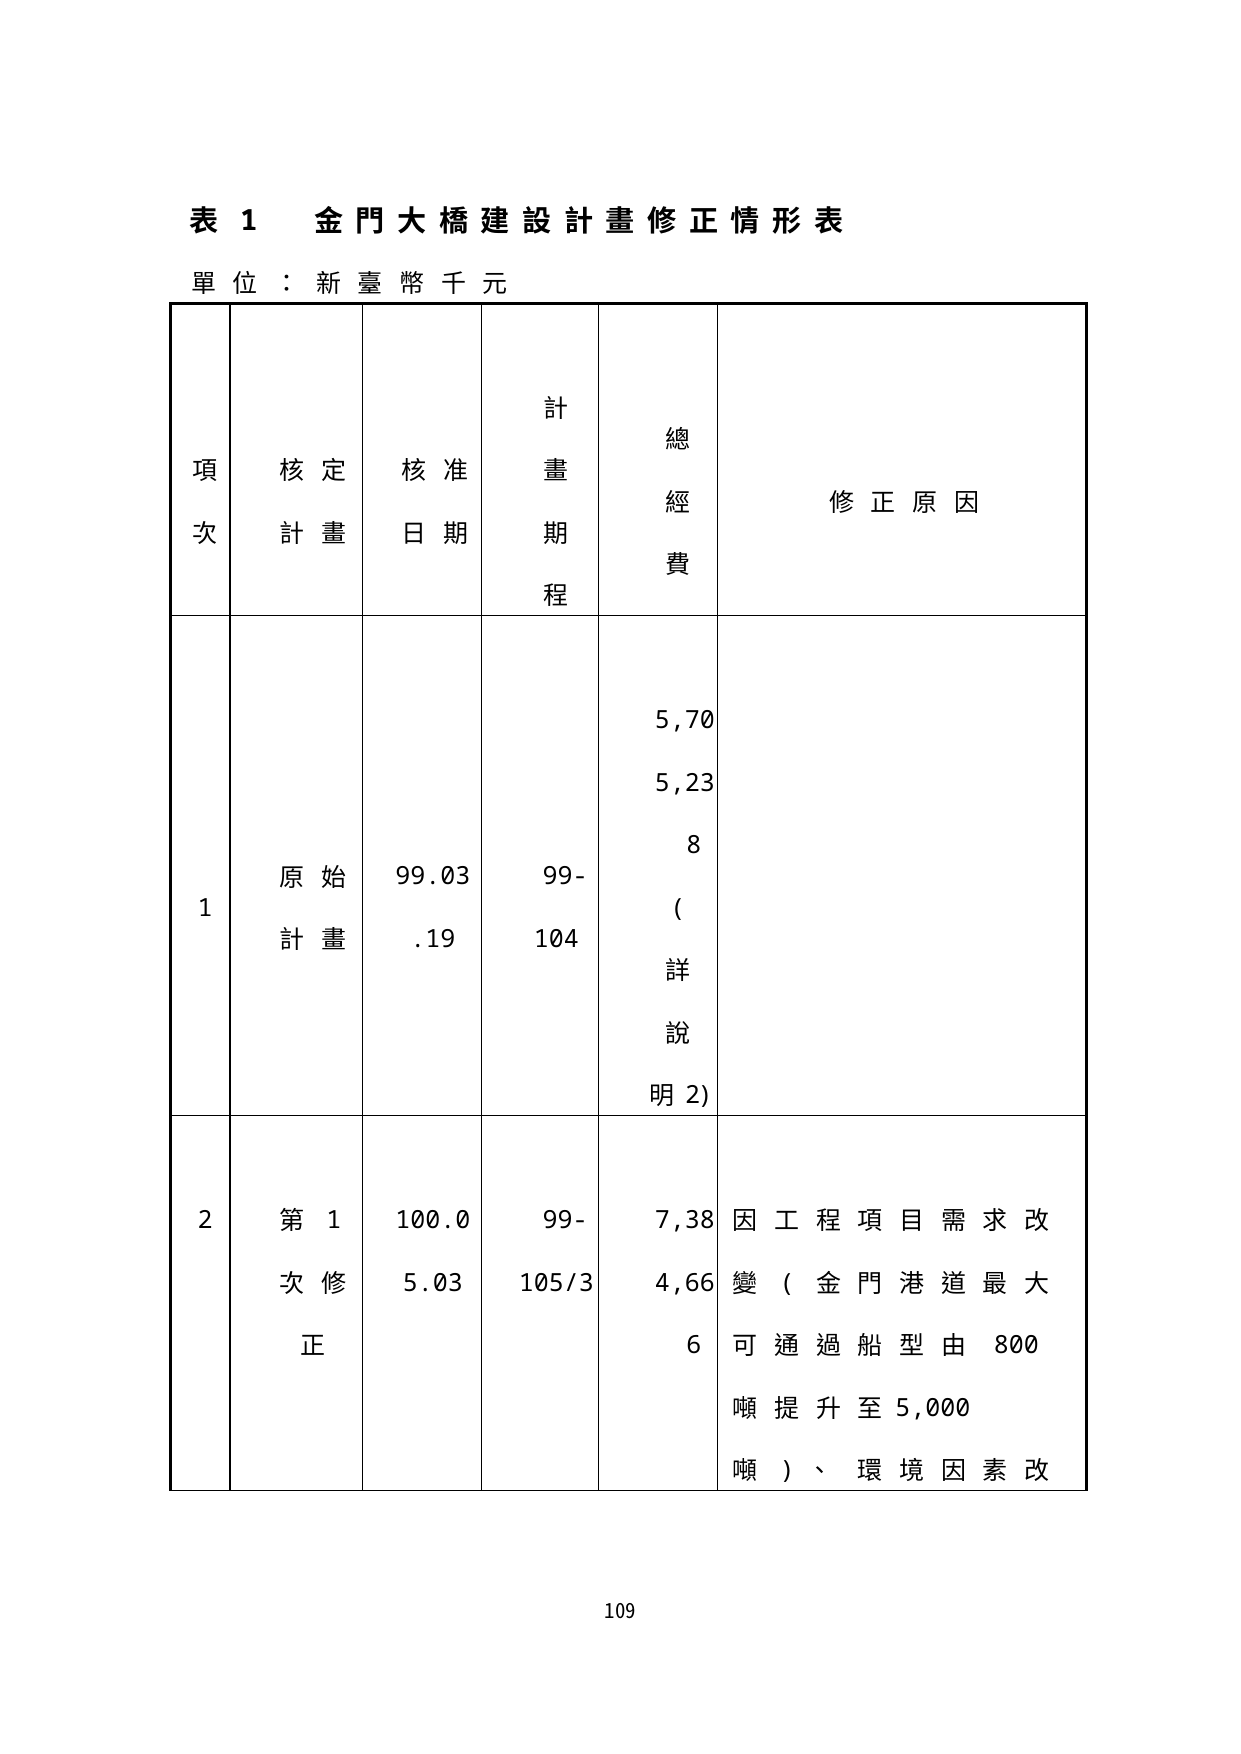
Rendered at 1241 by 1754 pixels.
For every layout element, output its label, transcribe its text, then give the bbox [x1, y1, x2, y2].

table_cell 100.05.03 [363, 1116, 481, 1490]
table_cell 99-105/3 [482, 1116, 598, 1490]
table_header 計畫期程 [482, 305, 598, 615]
table_header 總經費 [599, 305, 717, 615]
text 表1 金門大橋建設計畫修正情形表 單位：新臺幣千元 [183, 177, 1058, 302]
table_header 項次 [172, 305, 229, 615]
table_cell 5,705,238 (詳說明2) [599, 616, 717, 1115]
table_cell 99-104 [482, 616, 598, 1115]
table_cell [718, 616, 1085, 1115]
table_header 修正原因 [718, 305, 1085, 615]
table_cell 1 [172, 616, 229, 1115]
table_header 核准日期 [363, 305, 481, 615]
table_cell 2 [172, 1116, 229, 1490]
table_cell 7,384,666 [599, 1116, 717, 1490]
table_header 核定計畫 [231, 305, 362, 615]
table_cell 99.03.19 [363, 616, 481, 1115]
table_cell 原始計畫 [231, 616, 362, 1115]
table_cell 第1次修正 [231, 1116, 362, 1490]
table_cell 因工程項目需求改變(金門港道最大可通過船型由800噸提升至5,000噸)、環境因素改 [718, 1116, 1085, 1490]
